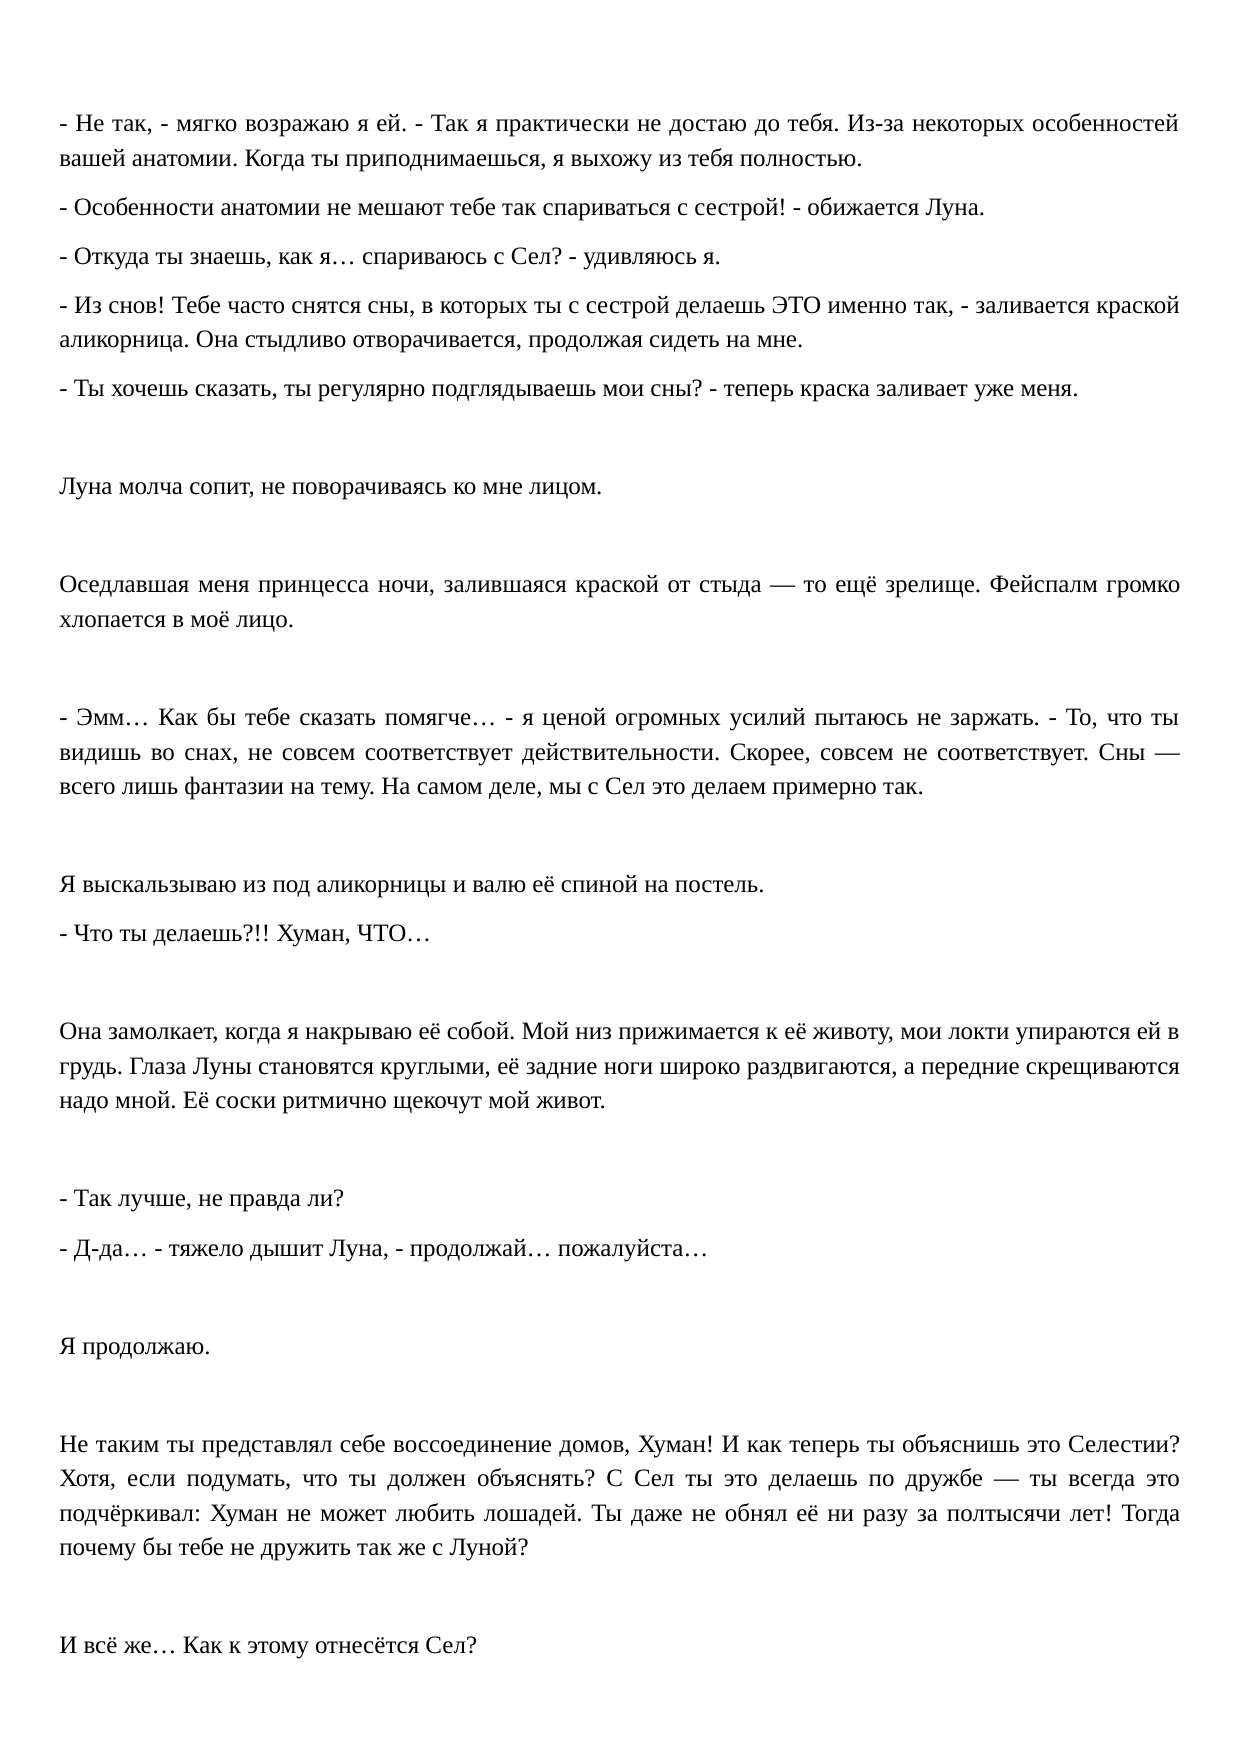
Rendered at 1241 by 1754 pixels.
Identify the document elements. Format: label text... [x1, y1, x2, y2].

text Не таким ты представлял себе воссоединение домов, Хуман! И как теперь ты объяснишь это Селестии? Хотя, если подумать, что ты должен объяснять? С Сел ты это делаешь по дружбе — ты всегда это подчёркивал: Хуман не может любить лошадей. Ты даже не обнял её ни разу за полтысячи лет! Тогда почему бы тебе не дружить так же с Луной? [59, 1429, 1181, 1561]
text Я выскальзываю из под аликорницы и валю её спиной на постель. [59, 869, 1181, 898]
text - Так лучше, не правда ли? [59, 1183, 1181, 1212]
text - Из снов! Тебе часто снятся сны, в которых ты с сестрой делаешь ЭТО именно так, - заливается краской аликорница. Она стыдливо отворачивается, продолжая сидеть на мне. [59, 290, 1181, 353]
text - Ты хочешь сказать, ты регулярно подглядываешь мои сны? - теперь краска заливает уже меня. [59, 373, 1181, 402]
text - Особенности анатомии не мешают тебе так спариваться с сестрой! - обижается Луна. [59, 192, 1181, 220]
text - Откуда ты знаешь, как я… спариваюсь с Сел? - удивляюсь я. [59, 241, 1181, 269]
text Луна молча сопит, не поворачиваясь ко мне лицом. [59, 471, 1181, 500]
text Она замолкает, когда я накрываю её собой. Мой низ прижимается к её животу, мои локти упираются ей в грудь. Глаза Луны становятся круглыми, её задние ноги широко раздвигаются, а передние скрещиваются надо мной. Её соски ритмично щекочут мой живот. [59, 1016, 1181, 1114]
text - Эмм… Как бы тебе сказать помягче… - я ценой огромных усилий пытаюсь не заржать. - То, что ты видишь во снах, не совсем соответствует действительности. Скорее, совсем не соответствует. Сны — всего лишь фантазии на тему. На самом деле, мы с Сел это делаем примерно так. [59, 702, 1181, 800]
text - Д-да… - тяжело дышит Луна, - продолжай… пожалуйста… [59, 1233, 1181, 1261]
text Оседлавшая меня принцесса ночи, залившаяся краской от стыда — то ещё зрелище. Фейспалм громко хлопается в моё лицо. [59, 569, 1181, 633]
text - Что ты делаешь?!! Хуман, ЧТО… [59, 918, 1181, 947]
text - Не так, - мягко возражаю я ей. - Так я практически не достаю до тебя. Из-за некоторых особенностей вашей анатомии. Когда ты приподнимаешься, я выхожу из тебя полностью. [59, 108, 1181, 171]
text Я продолжаю. [59, 1331, 1181, 1359]
text И всё же… Как к этому отнесётся Сел? [59, 1630, 1181, 1659]
